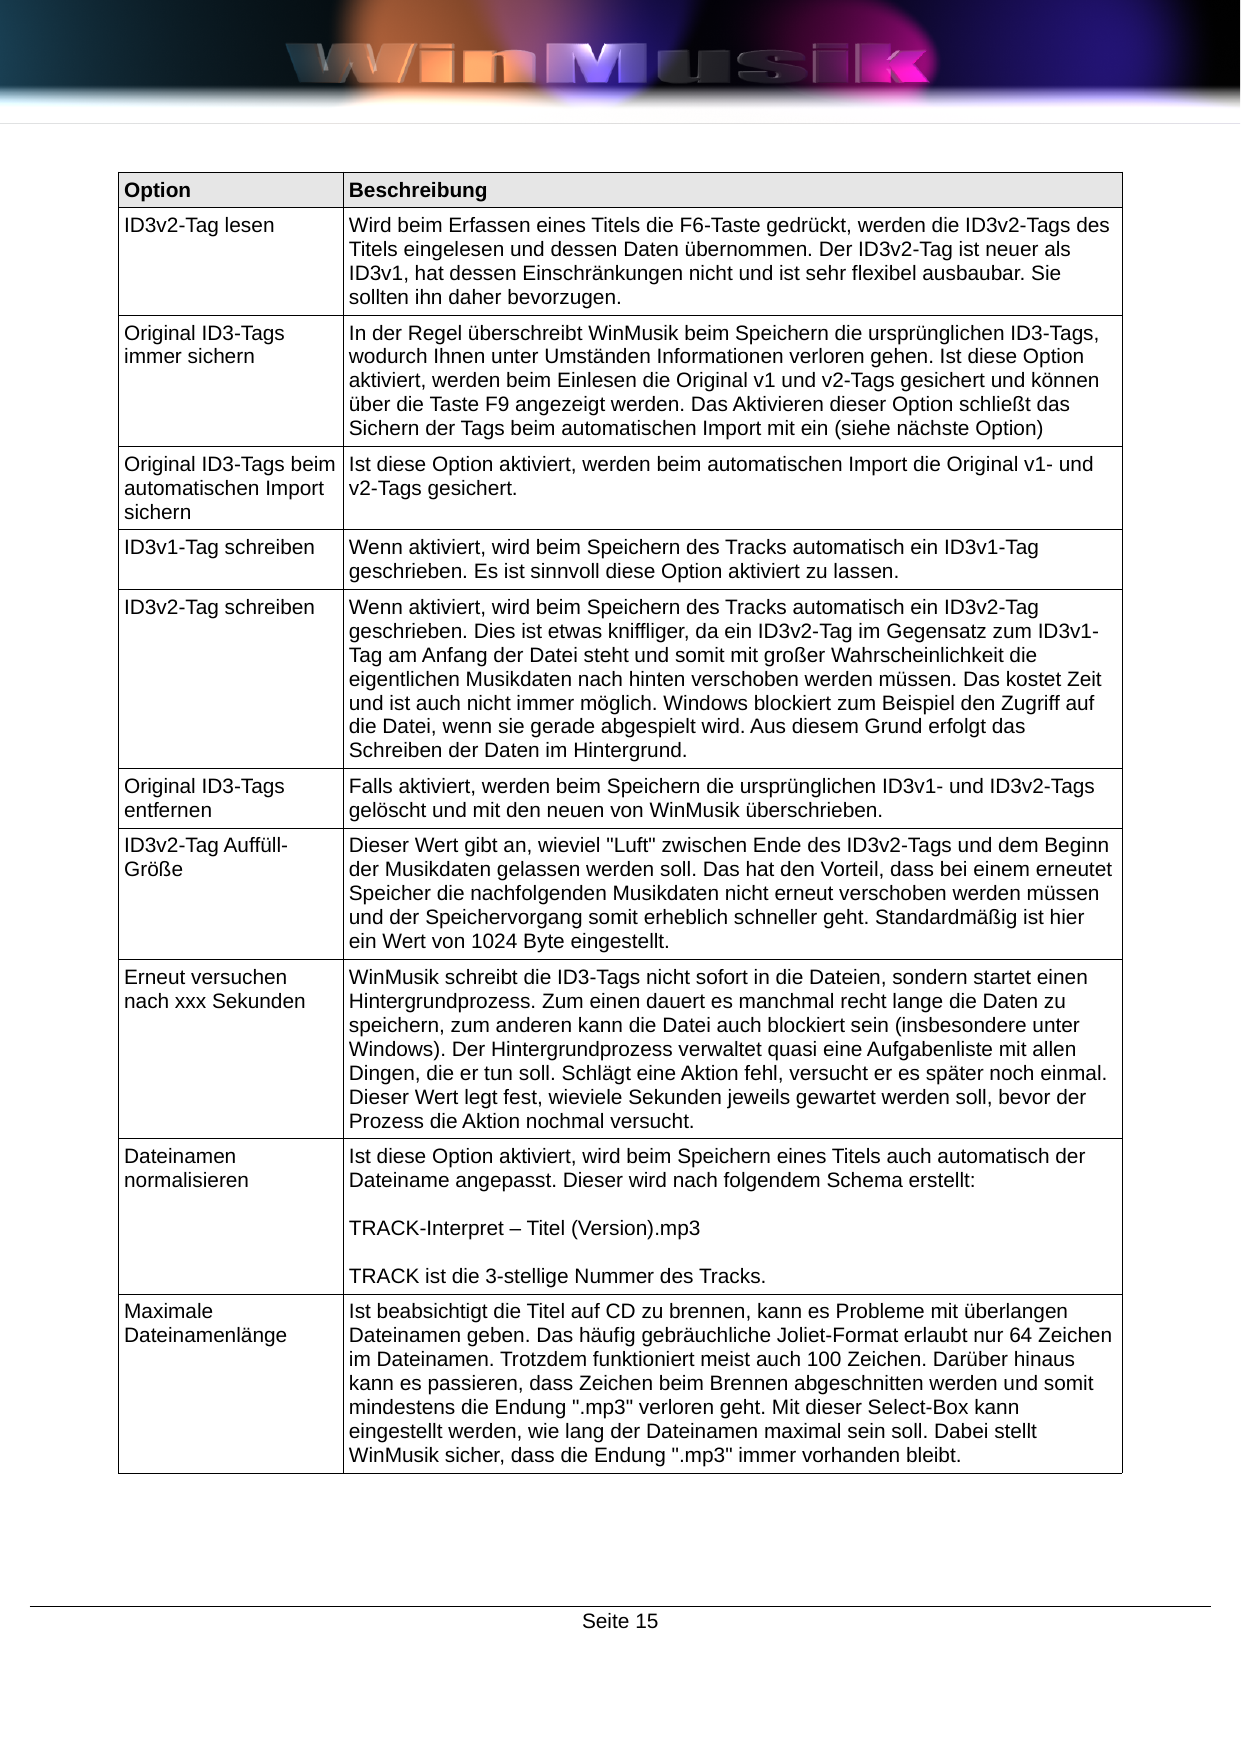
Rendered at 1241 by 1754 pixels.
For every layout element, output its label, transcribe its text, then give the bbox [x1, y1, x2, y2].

table_cell Original ID3-Tags immer sichern [119, 316, 343, 446]
table_cell Maximale Dateinamenlänge [119, 1295, 343, 1473]
table_cell Wenn aktiviert, wird beim Speichern des Tracks automatisch ein ID3v1-Tag geschrieben. Es ist sinnvoll diese Option aktiviert zu lassen. [344, 530, 1122, 589]
table_cell Wenn aktiviert, wird beim Speichern des Tracks automatisch ein ID3v2-Tag geschrieben. Dies ist etwas kniffliger, da ein ID3v2-Tag im Gegensatz zum ID3v1-Tag am Anfang der Datei steht und somit mit großer Wahrscheinlichkeit die eigentlichen Musikdaten nach hinten verschoben werden müssen. Das kostet Zeit und ist auch nicht immer möglich. Windows blockiert zum Beispiel den Zugriff auf die Datei, wenn sie gerade abgespielt wird. Aus diesem Grund erfolgt das Schreiben der Daten im Hintergrund. [344, 590, 1122, 768]
table_cell Dateinamen normalisieren [119, 1139, 343, 1293]
table_cell Wird beim Erfassen eines Titels die F6-Taste gedrückt, werden die ID3v2-Tags des Titels eingelesen und dessen Daten übernommen. Der ID3v2-Tag ist neuer als ID3v1, hat dessen Einschränkungen nicht und ist sehr flexibel ausbaubar. Sie sollten ihn daher bevorzugen. [344, 208, 1122, 314]
table_cell Erneut versuchen nach xxx Sekunden [119, 960, 343, 1138]
table_cell Ist diese Option aktiviert, wird beim Speichern eines Titels auch automatisch der Dateiname angepasst. Dieser wird nach folgendem Schema erstellt: TRACK-Interpret – Titel (Version).mp3 TRACK ist die 3-stellige Nummer des Tracks. [344, 1139, 1122, 1293]
table_cell Original ID3-Tags beim automatischen Import sichern [119, 447, 343, 529]
table_cell ID3v2-Tag lesen [119, 208, 343, 314]
table_cell Dieser Wert gibt an, wieviel "Luft" zwischen Ende des ID3v2-Tags und dem Beginn der Musikdaten gelassen werden soll. Das hat den Vorteil, dass bei einem erneutet Speicher die nachfolgenden Musikdaten nicht erneut verschoben werden müssen und der Speichervorgang somit erheblich schneller geht. Standardmäßig ist hier ein Wert von 1024 Byte eingestellt. [344, 829, 1122, 959]
table_header Option [119, 173, 343, 207]
table_cell Ist beabsichtigt die Titel auf CD zu brennen, kann es Probleme mit überlangen Dateinamen geben. Das häufig gebräuchliche Joliet-Format erlaubt nur 64 Zeichen im Dateinamen. Trotzdem funktioniert meist auch 100 Zeichen. Darüber hinaus kann es passieren, dass Zeichen beim Brennen abgeschnitten werden und somit mindestens die Endung ".mp3" verloren geht. Mit dieser Select-Box kann eingestellt werden, wie lang der Dateinamen maximal sein soll. Dabei stellt WinMusik sicher, dass die Endung ".mp3" immer vorhanden bleibt. [344, 1295, 1122, 1473]
table_cell Original ID3-Tags entfernen [119, 769, 343, 827]
table_cell Ist diese Option aktiviert, werden beim automatischen Import die Original v1- und v2-Tags gesichert. [344, 447, 1122, 529]
table_cell ID3v2-Tag Auffüll-Größe [119, 829, 343, 959]
table_header Beschreibung [344, 173, 1122, 207]
table_cell ID3v1-Tag schreiben [119, 530, 343, 589]
table_cell Falls aktiviert, werden beim Speichern die ursprünglichen ID3v1- und ID3v2-Tags gelöscht und mit den neuen von WinMusik überschrieben. [344, 769, 1122, 827]
table_cell In der Regel überschreibt WinMusik beim Speichern die ursprünglichen ID3-Tags, wodurch Ihnen unter Umständen Informationen verloren gehen. Ist diese Option aktiviert, werden beim Einlesen die Original v1 und v2-Tags gesichert und können über die Taste F9 angezeigt werden. Das Aktivieren dieser Option schließt das Sichern der Tags beim automatischen Import mit ein (siehe nächste Option) [344, 316, 1122, 446]
table_cell WinMusik schreibt die ID3-Tags nicht sofort in die Dateien, sondern startet einen Hintergrundprozess. Zum einen dauert es manchmal recht lange die Daten zu speichern, zum anderen kann die Datei auch blockiert sein (insbesondere unter Windows). Der Hintergrundprozess verwaltet quasi eine Aufgabenliste mit allen Dingen, die er tun soll. Schlägt eine Aktion fehl, versucht er es später noch einmal. Dieser Wert legt fest, wieviele Sekunden jeweils gewartet werden soll, bevor der Prozess die Aktion nochmal versucht. [344, 960, 1122, 1138]
table_cell ID3v2-Tag schreiben [119, 590, 343, 768]
